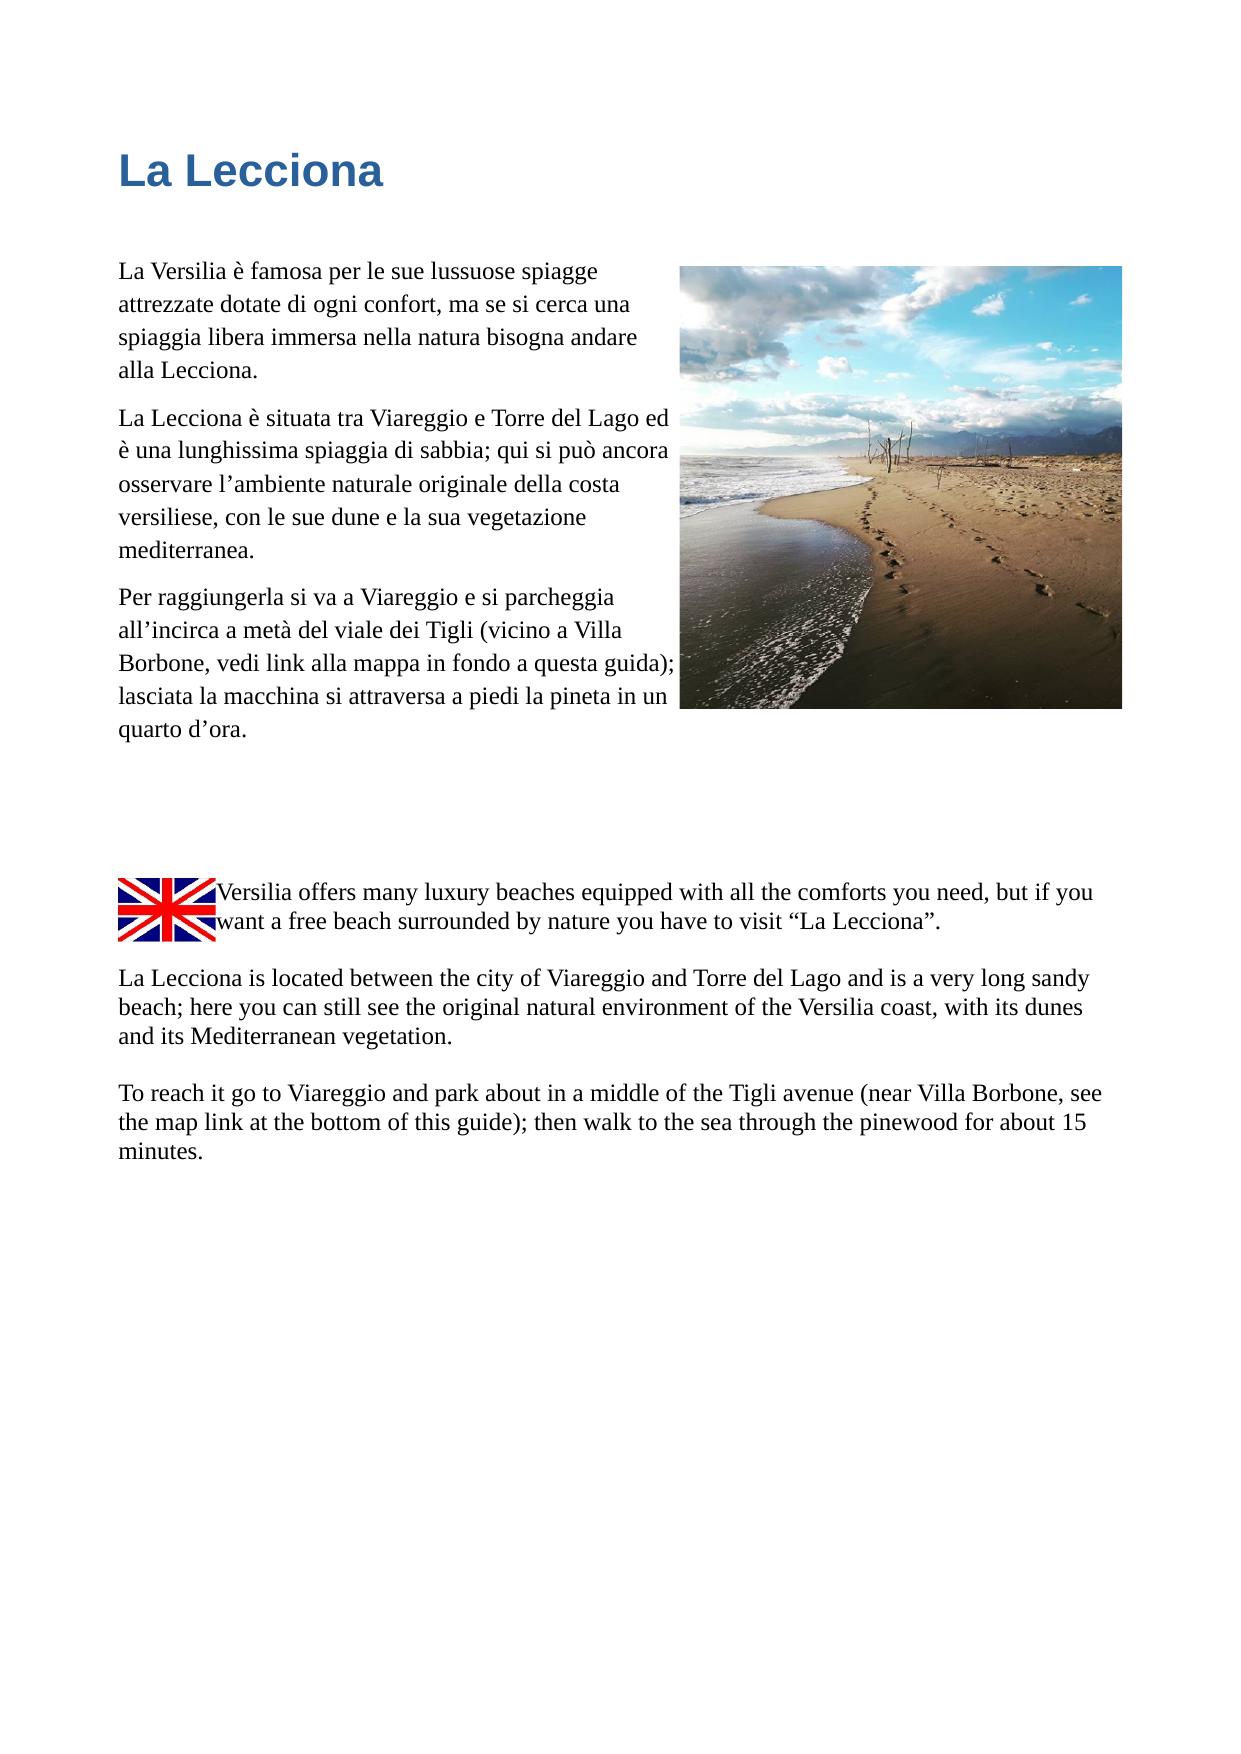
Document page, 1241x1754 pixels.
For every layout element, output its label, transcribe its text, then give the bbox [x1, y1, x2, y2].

text Per raggiungerla si va a Viareggio e si parcheggia all’incirca a metà del viale dei Tigli (vicino a Villa Borbone, vedi link alla mappa in fondo a questa guida); lasciata la macchina si attraversa a piedi la pineta in un quarto d’ora. [118, 582, 1122, 743]
text La Versilia è famosa per le sue lussuose spiagge attrezzate dotate di ogni confort, ma se si cerca una spiaggia libera immersa nella natura bisogna andare alla Lecciona. [118, 256, 1122, 384]
text To reach it go to Viareggio and park about in a middle of the Tigli avenue (near Villa Borbone, see the map link at the bottom of this guide); then walk to the sea through the pinewood for about 15 minutes. [118, 1078, 1122, 1164]
subtitle La Lecciona [118, 143, 1122, 196]
text La Lecciona è situata tra Viareggio e Torre del Lago ed è una lunghissima spiaggia di sabbia; qui si può ancora osservare l’ambiente naturale originale della costa versiliese, con le sue dune e la sua vegetazione mediterranea. [118, 403, 679, 563]
text Versilia offers many luxury beaches equipped with all the comforts you need, but if you want a free beach surrounded by nature you have to visit “La Lecciona”. [118, 877, 1122, 934]
text La Lecciona is located between the city of Viareggio and Torre del Lago and is a very long sandy beach; here you can still see the original natural environment of the Versilia coast, with its dunes and its Mediterranean vegetation. [118, 963, 1122, 1049]
